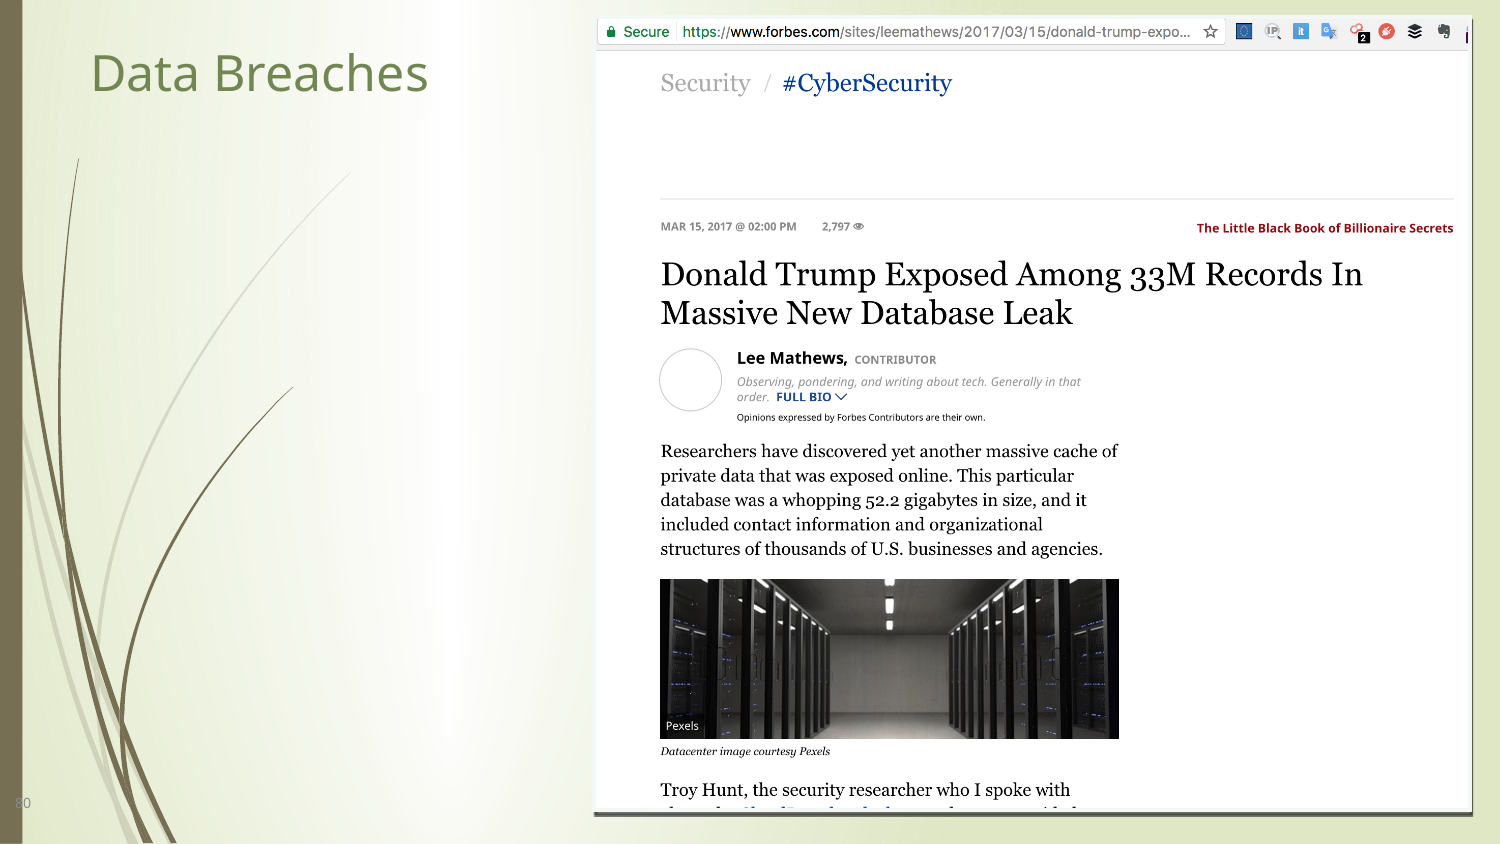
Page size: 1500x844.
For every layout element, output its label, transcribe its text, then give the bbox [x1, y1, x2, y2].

footer [0, 782, 475, 828]
title Data Breaches [75, 33, 446, 596]
picture [595, 19, 1469, 809]
